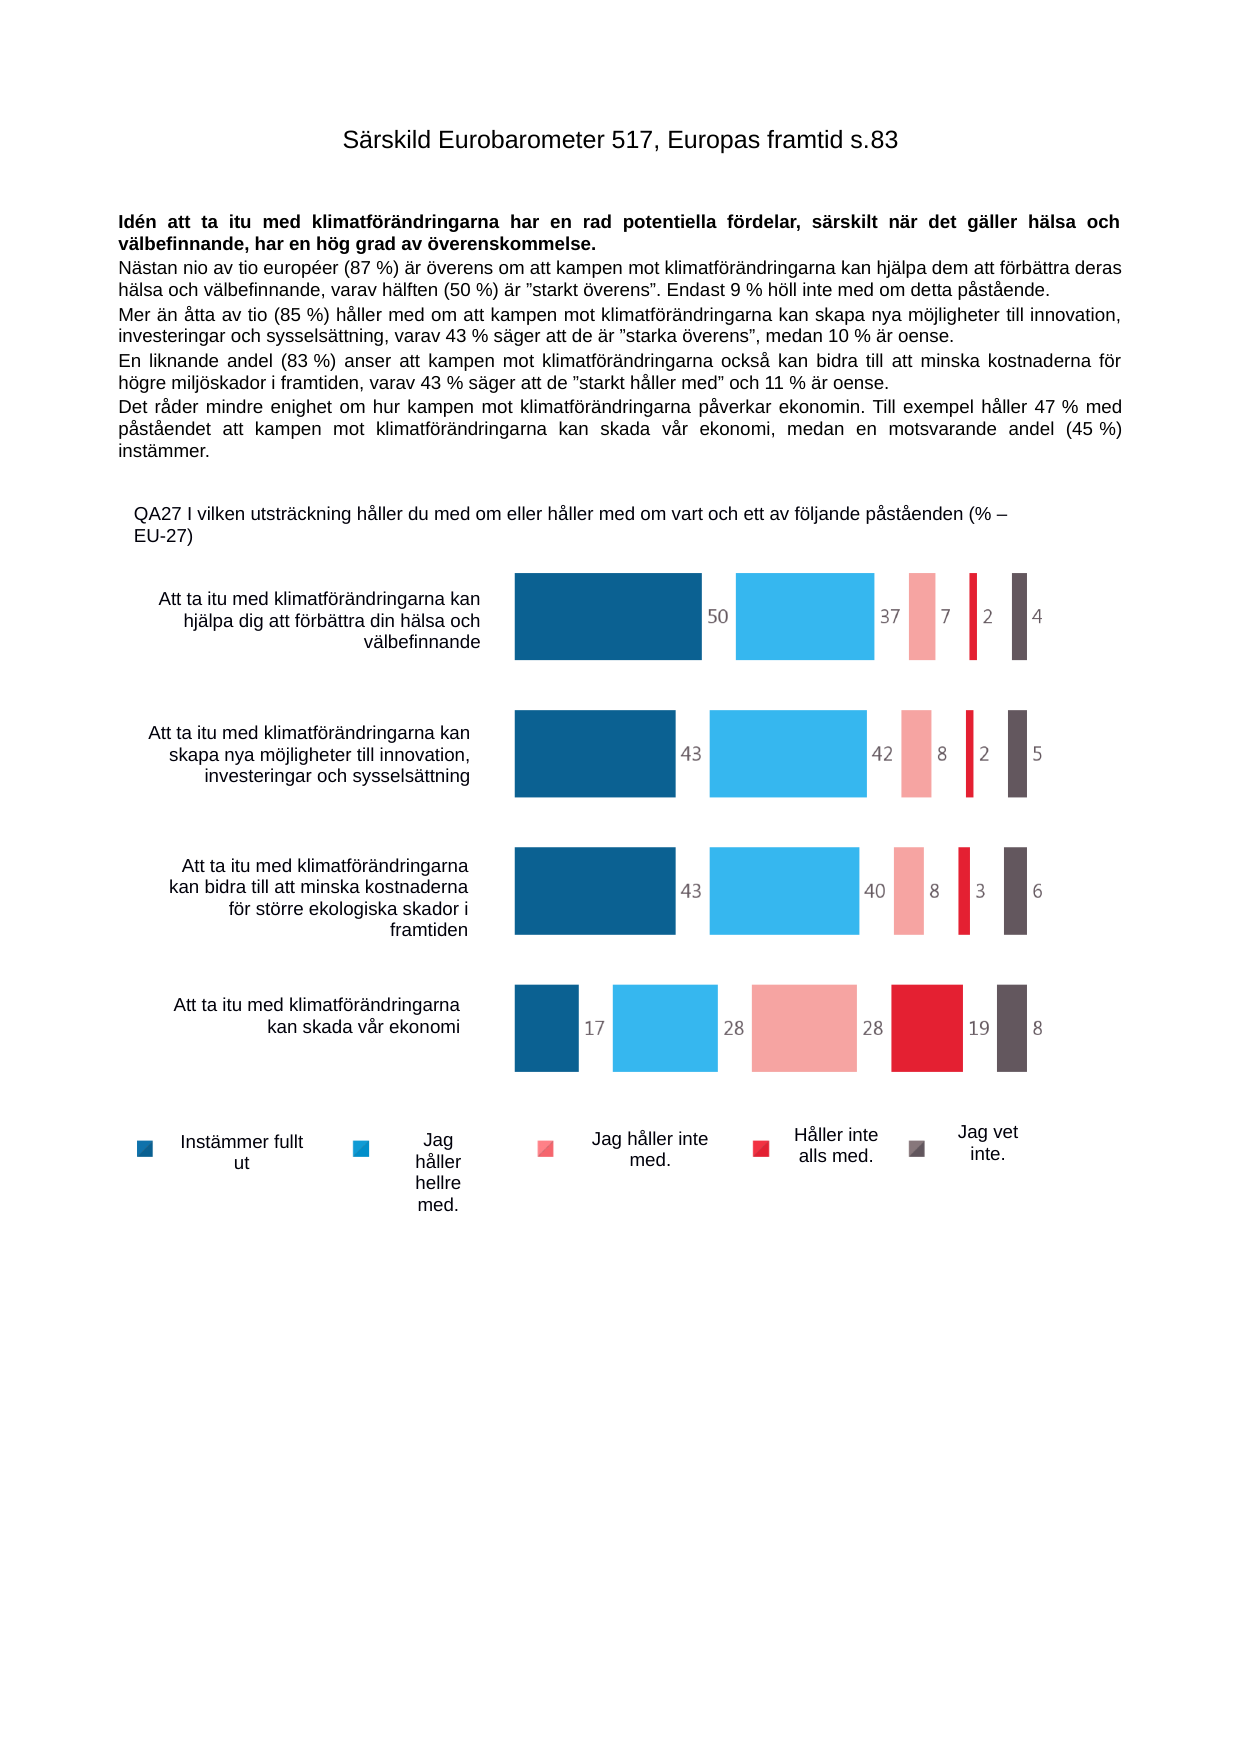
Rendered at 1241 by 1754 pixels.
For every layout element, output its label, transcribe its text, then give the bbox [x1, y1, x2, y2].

text En liknande andel (83 %) anser att kampen mot klimatförändringarna också kan bidra till att minska kostnaderna för högre miljöskador i framtiden, varav 43 % säger att de ”starkt håller med” och 11 % är oense. [118, 350, 1122, 393]
text Idén att ta itu med klimatförändringarna har en rad potentiella fördelar, särskilt när det gäller hälsa och välbefinnande, har en hög grad av överenskommelse. [118, 211, 1122, 254]
text Det råder mindre enighet om hur kampen mot klimatförändringarna påverkar ekonomin. Till exempel håller 47 % med påståendet att kampen mot klimatförändringarna kan skada vår ekonomi, medan en motsvarande andel (45 %) instämmer. [118, 396, 1122, 461]
text Mer än åtta av tio (85 %) håller med om att kampen mot klimatförändringarna kan skapa nya möjligheter till innovation, investeringar och sysselsättning, varav 43 % säger att de är ”starka överens”, medan 10 % är oense. [118, 303, 1122, 347]
picture [797, 1128, 804, 1134]
text Nästan nio av tio européer (87 %) är överens om att kampen mot klimatförändringarna kan hjälpa dem att förbättra deras hälsa och välbefinnande, varav hälften (50 %) är ”starkt överens”. Endast 9 % höll inte med om detta påstående. [118, 257, 1122, 300]
picture [130, 1128, 934, 1182]
picture [505, 552, 1056, 1087]
